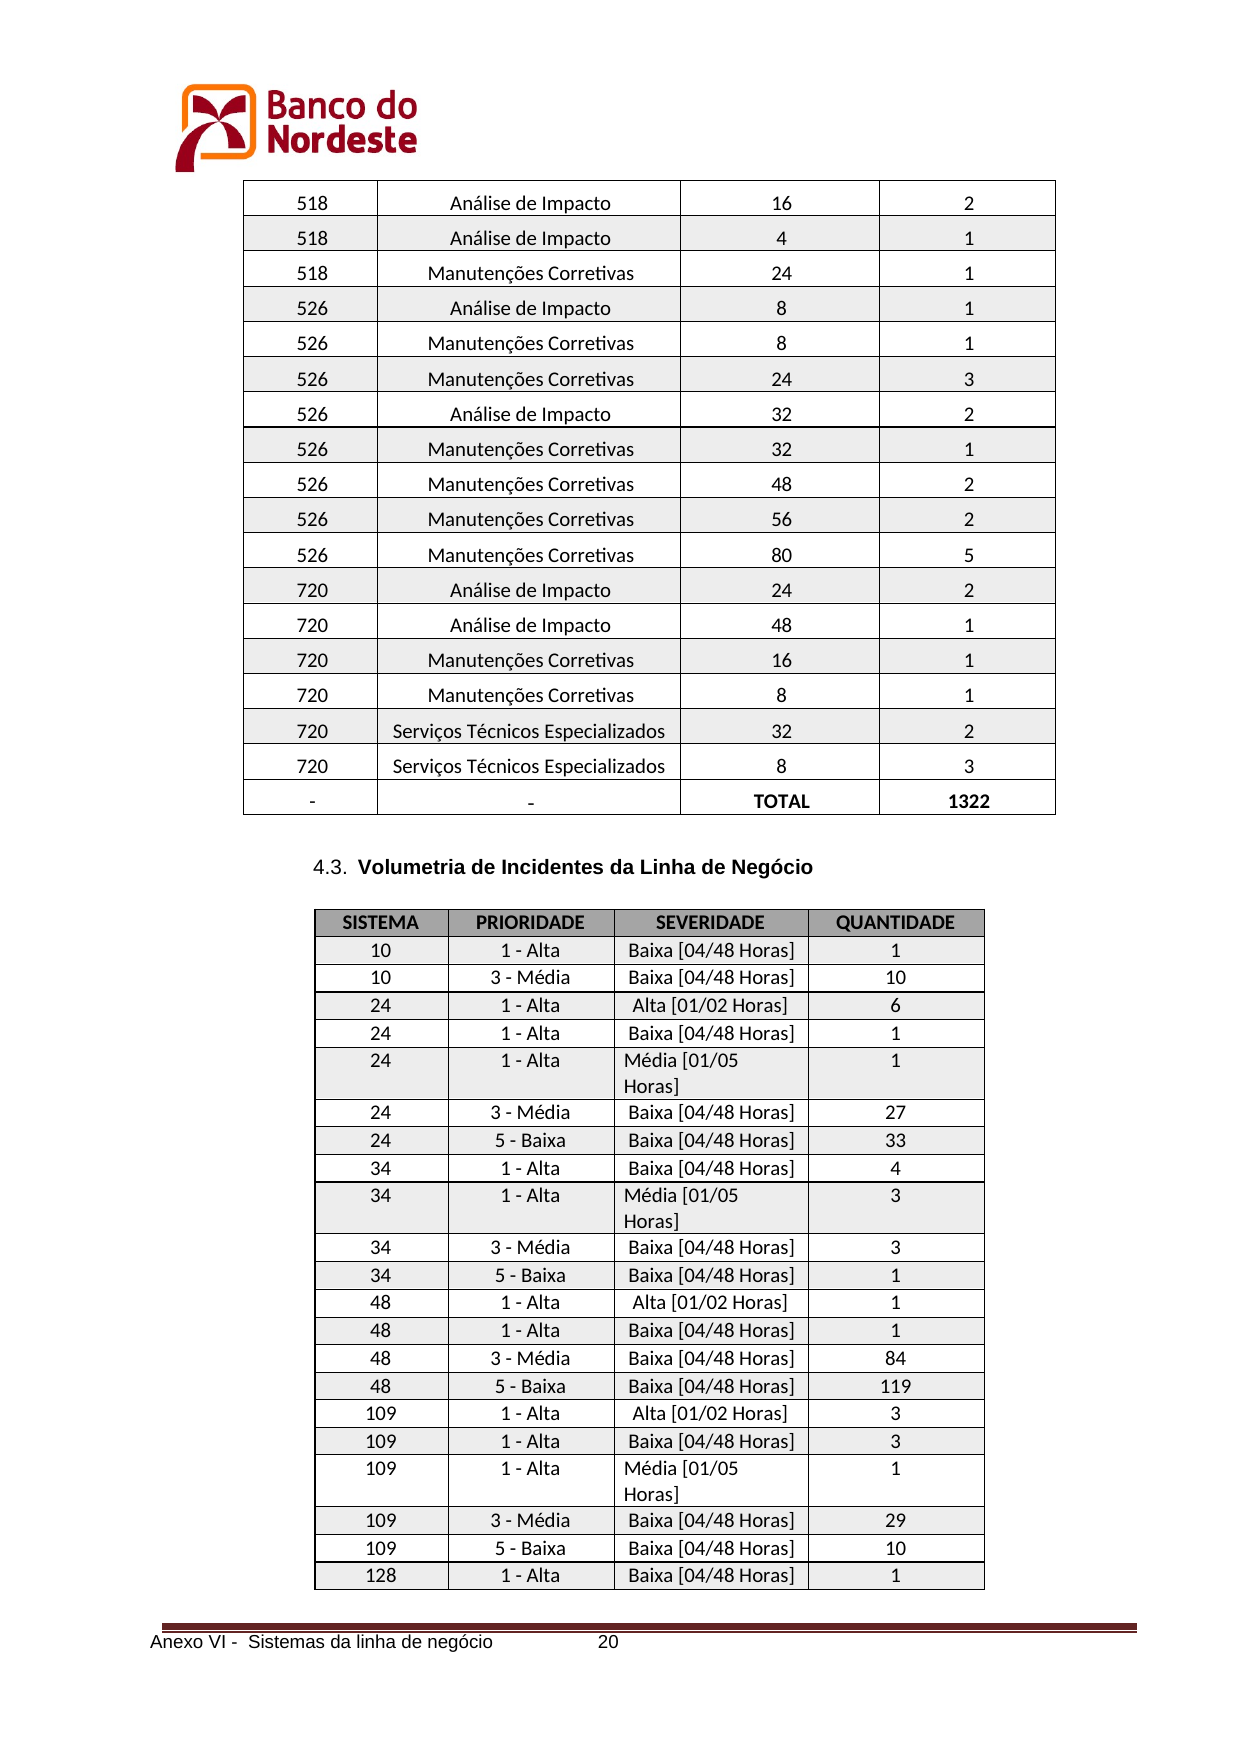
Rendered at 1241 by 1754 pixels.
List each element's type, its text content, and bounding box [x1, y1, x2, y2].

table_cell 2 [880, 709, 1055, 743]
table_cell 27 [809, 1100, 984, 1126]
table_cell 109 [316, 1428, 448, 1454]
table_cell 10 [316, 937, 448, 963]
table_cell 109 [316, 1535, 448, 1561]
table_cell 56 [681, 498, 879, 532]
table_cell 5 - Baixa [449, 1535, 614, 1561]
table_cell 8 [681, 744, 879, 778]
table_cell 526 [244, 463, 377, 497]
table_cell Manutenções Corretivas [378, 322, 680, 356]
table_cell 3 - Média [449, 965, 614, 991]
table_cell Análise de Impacto [378, 287, 680, 321]
table_cell 16 [681, 639, 879, 673]
table_cell 1 - Alta [449, 1183, 614, 1233]
table_cell 1322 [880, 780, 1055, 814]
table_cell 48 [681, 604, 879, 638]
table_cell 526 [244, 428, 377, 462]
table_cell 720 [244, 568, 377, 602]
table_cell 84 [809, 1345, 984, 1372]
table_cell 6 [809, 993, 984, 1019]
table_cell Baixa [04/48 Horas] [615, 965, 808, 991]
table_cell Baixa [04/48 Horas] [615, 1318, 808, 1344]
table_cell 1 [809, 937, 984, 963]
table_cell Alta [01/02 Horas] [615, 1290, 808, 1317]
table_cell 8 [681, 322, 879, 356]
table_cell Análise de Impacto [378, 568, 680, 602]
table_cell Análise de Impacto [378, 604, 680, 638]
table_cell Baixa [04/48 Horas] [615, 1127, 808, 1154]
table_cell 32 [681, 392, 879, 426]
table_cell 24 [316, 1127, 448, 1154]
table_cell 8 [681, 287, 879, 321]
table_cell 109 [316, 1455, 448, 1506]
table_cell 24 [316, 1048, 448, 1098]
table_cell 2 [880, 392, 1055, 426]
table_cell 48 [316, 1345, 448, 1372]
table_cell 1 [809, 1455, 984, 1506]
table_cell 32 [681, 428, 879, 462]
table_cell 3 - Média [449, 1345, 614, 1372]
table_cell Média [01/05 Horas] [615, 1048, 808, 1098]
table_cell 34 [316, 1155, 448, 1181]
table_cell TOTAL [681, 780, 879, 814]
table_cell 80 [681, 533, 879, 567]
table_cell 33 [809, 1127, 984, 1154]
table_cell 119 [809, 1373, 984, 1399]
picture [165, 73, 424, 180]
table_header QUANTIDADE [809, 910, 984, 936]
table_cell Baixa [04/48 Horas] [615, 1234, 808, 1261]
table_cell 1 [880, 287, 1055, 321]
table_cell Baixa [04/48 Horas] [615, 1507, 808, 1534]
table_cell 1 [809, 1563, 984, 1589]
table_cell 10 [809, 1535, 984, 1561]
table_cell Baixa [04/48 Horas] [615, 1262, 808, 1288]
table_cell 16 [681, 181, 879, 215]
table_cell 24 [316, 1100, 448, 1126]
table_cell 526 [244, 533, 377, 567]
table_cell 1 - Alta [449, 993, 614, 1019]
table_cell Serviços Técnicos Especializados [378, 709, 680, 743]
table_cell 720 [244, 744, 377, 778]
table_cell 32 [681, 709, 879, 743]
table_cell 720 [244, 639, 377, 673]
table_cell 526 [244, 392, 377, 426]
table_cell 518 [244, 251, 377, 286]
table_cell 2 [880, 568, 1055, 602]
table_cell 1 [880, 251, 1055, 286]
table_cell Manutenções Corretivas [378, 533, 680, 567]
table_cell Baixa [04/48 Horas] [615, 1563, 808, 1589]
table_cell 48 [316, 1373, 448, 1399]
table_cell 1 - Alta [449, 1318, 614, 1344]
table_header PRIORIDADE [449, 910, 614, 936]
table_cell 1 - Alta [449, 1400, 614, 1427]
table_cell 1 [880, 674, 1055, 708]
table_cell 24 [681, 568, 879, 602]
table_cell 128 [316, 1563, 448, 1589]
table_cell Alta [01/02 Horas] [615, 993, 808, 1019]
table_cell 5 - Baixa [449, 1262, 614, 1288]
table_cell 526 [244, 498, 377, 532]
table_cell Baixa [04/48 Horas] [615, 1020, 808, 1047]
table_cell Análise de Impacto [378, 216, 680, 250]
table_cell 10 [809, 965, 984, 991]
table_cell 8 [681, 674, 879, 708]
table_cell 1 - Alta [449, 1455, 614, 1506]
table_cell 29 [809, 1507, 984, 1534]
table_cell 24 [681, 251, 879, 286]
table_cell Baixa [04/48 Horas] [615, 1345, 808, 1372]
table_cell Alta [01/02 Horas] [615, 1400, 808, 1427]
table_cell 48 [316, 1290, 448, 1317]
table_cell 109 [316, 1400, 448, 1427]
table_cell 1 [809, 1262, 984, 1288]
table_header SEVERIDADE [615, 910, 808, 936]
table_cell 24 [316, 1020, 448, 1047]
table_cell 4 [809, 1155, 984, 1181]
table_cell Baixa [04/48 Horas] [615, 1373, 808, 1399]
table_cell 1 [809, 1048, 984, 1098]
table_cell 3 [809, 1428, 984, 1454]
table_cell 2 [880, 498, 1055, 532]
table_cell 3 [880, 357, 1055, 391]
table_cell 3 - Média [449, 1100, 614, 1126]
table_cell Manutenções Corretivas [378, 674, 680, 708]
table_cell Manutenções Corretivas [378, 498, 680, 532]
table_cell Manutenções Corretivas [378, 251, 680, 286]
table_cell 34 [316, 1183, 448, 1233]
table_cell 1 - Alta [449, 1563, 614, 1589]
table_cell Baixa [04/48 Horas] [615, 937, 808, 963]
table_cell Manutenções Corretivas [378, 428, 680, 462]
table_cell 34 [316, 1262, 448, 1288]
table_cell 1 [880, 604, 1055, 638]
table_cell 3 - Média [449, 1234, 614, 1261]
table_cell 109 [316, 1507, 448, 1534]
table_cell 1 [809, 1290, 984, 1317]
table_cell 5 [880, 533, 1055, 567]
table_cell 3 [809, 1400, 984, 1427]
table_cell Média [01/05 Horas] [615, 1455, 808, 1506]
table_cell Manutenções Corretivas [378, 463, 680, 497]
table_cell Baixa [04/48 Horas] [615, 1155, 808, 1181]
table_cell Manutenções Corretivas [378, 639, 680, 673]
table_cell 3 [880, 744, 1055, 778]
table_cell 526 [244, 322, 377, 356]
table_cell 1 - Alta [449, 1155, 614, 1181]
table_cell - [378, 780, 680, 814]
table_cell - [244, 780, 377, 814]
table_cell 1 [880, 428, 1055, 462]
table_cell 3 [809, 1234, 984, 1261]
table_cell 518 [244, 181, 377, 215]
table_cell 1 - Alta [449, 1020, 614, 1047]
table_cell Manutenções Corretivas [378, 357, 680, 391]
table_cell 720 [244, 709, 377, 743]
table_cell 1 [809, 1318, 984, 1344]
table_cell 2 [880, 463, 1055, 497]
table_cell 3 - Média [449, 1507, 614, 1534]
table_cell 518 [244, 216, 377, 250]
table_cell Análise de Impacto [378, 392, 680, 426]
table_cell Média [01/05 Horas] [615, 1183, 808, 1233]
table_cell 1 [880, 322, 1055, 356]
table_cell Análise de Impacto [378, 181, 680, 215]
table_cell 5 - Baixa [449, 1373, 614, 1399]
table_cell 1 - Alta [449, 1428, 614, 1454]
table_cell 1 - Alta [449, 1290, 614, 1317]
table_cell 24 [681, 357, 879, 391]
table_cell 1 - Alta [449, 937, 614, 963]
table_cell 3 [809, 1183, 984, 1233]
table_cell Baixa [04/48 Horas] [615, 1428, 808, 1454]
table_cell 526 [244, 357, 377, 391]
table_cell 5 - Baixa [449, 1127, 614, 1154]
table_cell 4 [681, 216, 879, 250]
table_cell Baixa [04/48 Horas] [615, 1535, 808, 1561]
table_cell 48 [316, 1318, 448, 1344]
table_cell 48 [681, 463, 879, 497]
table_cell 526 [244, 287, 377, 321]
table_cell 720 [244, 604, 377, 638]
table_cell 1 [809, 1020, 984, 1047]
table_cell 2 [880, 181, 1055, 215]
table_cell 1 [880, 639, 1055, 673]
table_cell 34 [316, 1234, 448, 1261]
table_cell Serviços Técnicos Especializados [378, 744, 680, 778]
table_header SISTEMA [316, 910, 448, 936]
table_cell Baixa [04/48 Horas] [615, 1100, 808, 1126]
table_cell 1 - Alta [449, 1048, 614, 1098]
table_cell 10 [316, 965, 448, 991]
list Volumetria de Incidentes da Linha de Negócio [150, 855, 813, 879]
table_cell 24 [316, 993, 448, 1019]
table_cell 720 [244, 674, 377, 708]
table_cell 1 [880, 216, 1055, 250]
